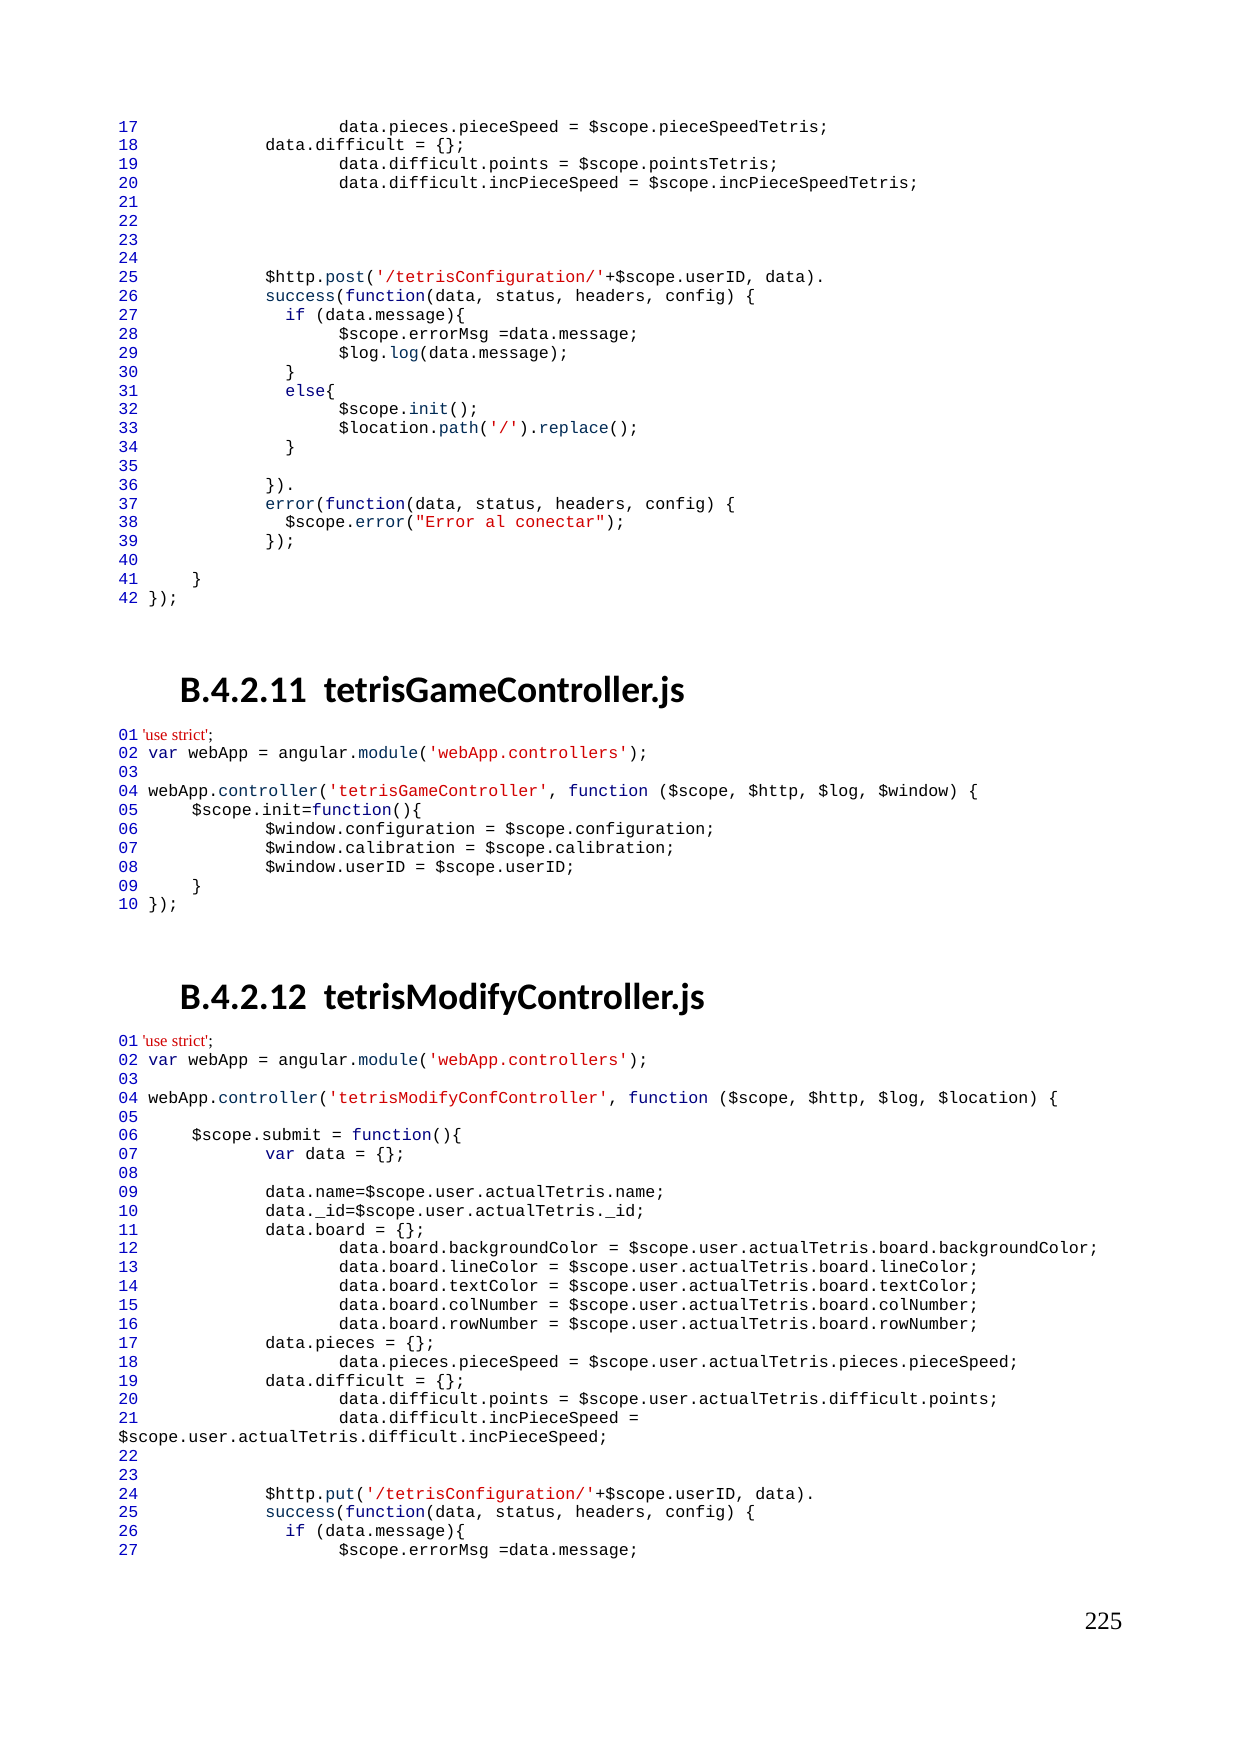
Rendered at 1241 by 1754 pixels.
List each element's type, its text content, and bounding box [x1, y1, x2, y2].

text 01 'use strict'; [118, 724, 1122, 745]
text 28 $scope.errorMsg =data.message; [118, 326, 1122, 344]
text 07 var data = {}; [118, 1146, 1122, 1165]
text 17 data.pieces = {}; [118, 1334, 1122, 1353]
text 04 webApp.controller('tetrisGameController', function ($scope, $http, $log, $window) { [118, 783, 1122, 802]
text 25 success(function(data, status, headers, config) { [118, 1504, 1122, 1523]
text 12 data.board.backgroundColor = $scope.user.actualTetris.board.backgroundColor; [118, 1240, 1122, 1259]
text 26 if (data.message){ [118, 1523, 1122, 1542]
text 18 data.pieces.pieceSpeed = $scope.user.actualTetris.pieces.pieceSpeed; [118, 1353, 1122, 1372]
text 05 $scope.init=function(){ [118, 802, 1122, 821]
text 01 'use strict'; [118, 1031, 1122, 1052]
text 35 [118, 457, 1122, 476]
text 10 data._id=$scope.user.actualTetris._id; [118, 1202, 1122, 1221]
text 24 [118, 250, 1122, 269]
text 02 var webApp = angular.module('webApp.controllers'); [118, 1052, 1122, 1070]
text 24 $http.put('/tetrisConfiguration/'+$scope.userID, data). [118, 1485, 1122, 1504]
text 15 data.board.colNumber = $scope.user.actualTetris.board.colNumber; [118, 1297, 1122, 1316]
text 18 data.difficult = {}; [118, 137, 1122, 156]
text 33 $location.path('/').replace(); [118, 420, 1122, 439]
text 03 [118, 764, 1122, 783]
text 11 data.board = {}; [118, 1221, 1122, 1240]
text 08 $window.userID = $scope.userID; [118, 858, 1122, 877]
text 38 $scope.error("Error al conectar"); [118, 514, 1122, 533]
text 04 webApp.controller('tetrisModifyConfController', function ($scope, $http, $log, $location) { [118, 1089, 1122, 1108]
text 27 if (data.message){ [118, 307, 1122, 326]
text 06 $scope.submit = function(){ [118, 1127, 1122, 1146]
text 29 $log.log(data.message); [118, 344, 1122, 363]
text 03 [118, 1070, 1122, 1089]
text 14 data.board.textColor = $scope.user.actualTetris.board.textColor; [118, 1278, 1122, 1297]
text 37 error(function(data, status, headers, config) { [118, 495, 1122, 514]
text 19 data.difficult = {}; [118, 1372, 1122, 1391]
text 40 [118, 552, 1122, 571]
text 17 data.pieces.pieceSpeed = $scope.pieceSpeedTetris; [118, 118, 1122, 137]
text 26 success(function(data, status, headers, config) { [118, 288, 1122, 307]
text 07 $window.calibration = $scope.calibration; [118, 839, 1122, 858]
text 19 data.difficult.points = $scope.pointsTetris; [118, 156, 1122, 175]
text 41 } [118, 571, 1122, 589]
text 09 data.name=$scope.user.actualTetris.name; [118, 1183, 1122, 1202]
text 27 $scope.errorMsg =data.message; [118, 1542, 1122, 1561]
text 31 else{ [118, 382, 1122, 401]
text 10 }); [118, 896, 1122, 915]
text 30 } [118, 363, 1122, 382]
text 05 [118, 1108, 1122, 1127]
text 09 } [118, 877, 1122, 896]
text 16 data.board.rowNumber = $scope.user.actualTetris.board.rowNumber; [118, 1316, 1122, 1334]
text 42 }); [118, 589, 1122, 608]
text 06 $window.configuration = $scope.configuration; [118, 821, 1122, 839]
subtitle tetrisModifyController.js [171, 973, 1122, 1018]
text 39 }); [118, 533, 1122, 552]
text 08 [118, 1165, 1122, 1183]
text 22 [118, 1447, 1122, 1466]
text 22 [118, 212, 1122, 231]
text 20 data.difficult.incPieceSpeed = $scope.incPieceSpeedTetris; [118, 175, 1122, 193]
text 32 $scope.init(); [118, 401, 1122, 420]
text 34 } [118, 439, 1122, 457]
text 36 }). [118, 476, 1122, 495]
text 21 data.difficult.incPieceSpeed = $scope.user.actualTetris.difficult.incPieceSpeed; [118, 1410, 1122, 1447]
text 20 data.difficult.points = $scope.user.actualTetris.difficult.points; [118, 1391, 1122, 1410]
text 02 var webApp = angular.module('webApp.controllers'); [118, 745, 1122, 764]
subtitle tetrisGameController.js [171, 666, 1122, 712]
text 23 [118, 1466, 1122, 1485]
text 21 [118, 193, 1122, 212]
text 13 data.board.lineColor = $scope.user.actualTetris.board.lineColor; [118, 1259, 1122, 1278]
text 25 $http.post('/tetrisConfiguration/'+$scope.userID, data). [118, 269, 1122, 288]
text 23 [118, 231, 1122, 250]
